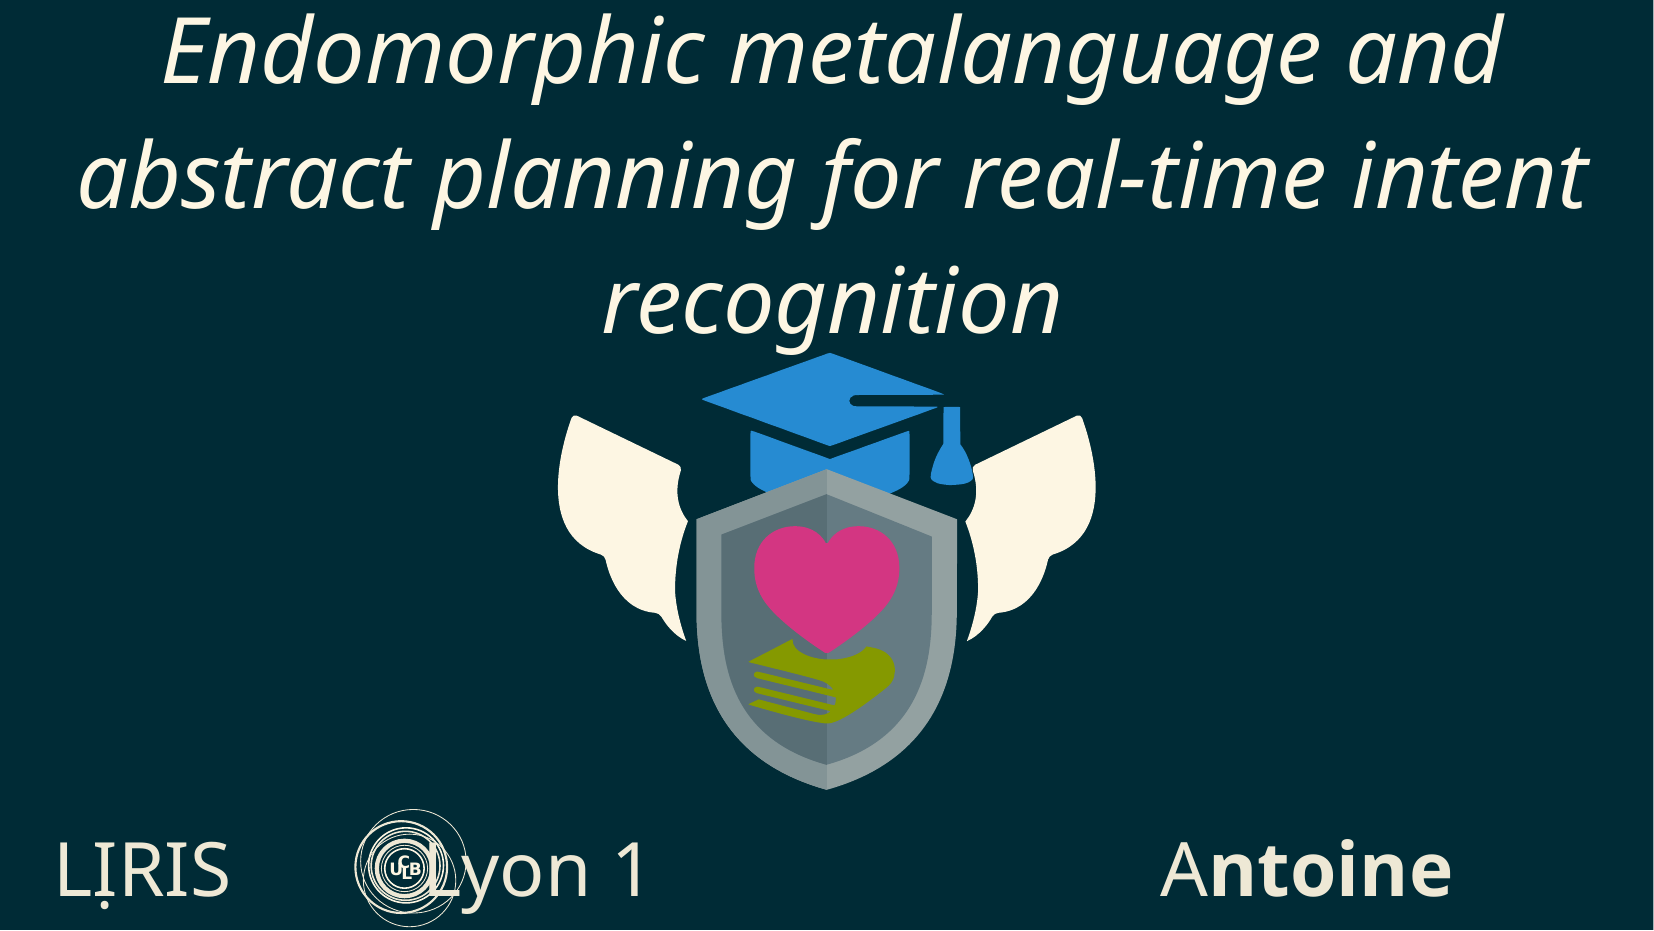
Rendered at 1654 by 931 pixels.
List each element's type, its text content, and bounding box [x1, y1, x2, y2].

picture [932, 408, 1095, 639]
picture [705, 354, 939, 445]
picture [558, 416, 687, 639]
text_box LỊRIS Lyon 1 Antoine Gréa [38, 809, 1630, 921]
picture [697, 432, 957, 789]
title Endomorphic metalanguage and abstract planning for real-time intent recognition [35, 23, 1630, 323]
